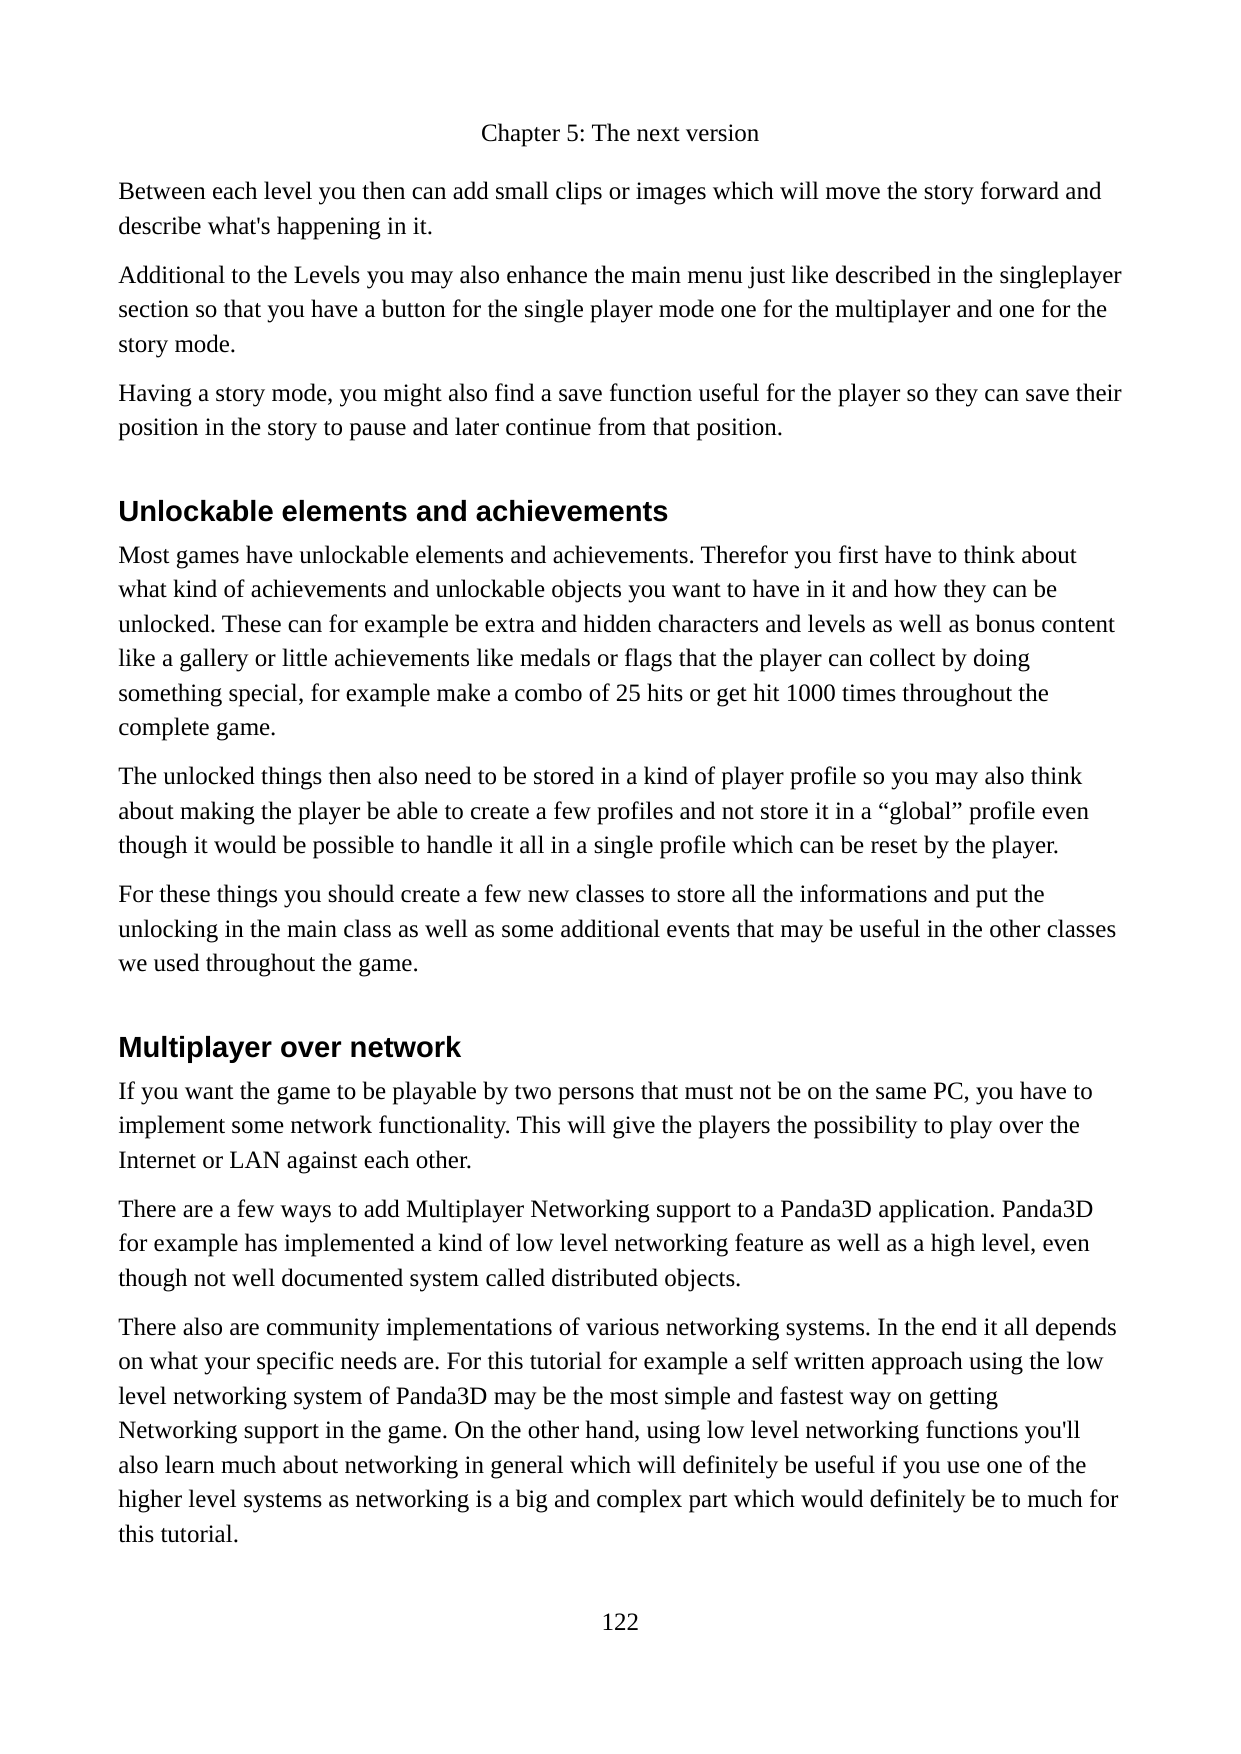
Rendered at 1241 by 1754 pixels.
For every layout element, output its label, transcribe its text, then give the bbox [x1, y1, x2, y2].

subtitle Multiplayer over network [118, 1030, 1122, 1063]
subtitle Unlockable elements and achievements [118, 494, 1122, 527]
text For these things you should create a few new classes to store all the informations and put the unlocking in the main class as well as some additional events that may be useful in the other classes we used throughout the game. [118, 879, 1122, 977]
text Between each level you then can add small clips or images which will move the story forward and describe what's happening in it. [118, 176, 1122, 239]
text Having a story mode, you might also find a save function useful for the player so they can save their position in the story to pause and later continue from that position. [118, 378, 1122, 441]
text There are a few ways to add Multiplayer Networking support to a Panda3D application. Panda3D for example has implemented a kind of low level networking feature as well as a high level, even though not well documented system called distributed objects. [118, 1194, 1122, 1292]
text The unlocked things then also need to be stored in a kind of player profile so you may also think about making the player be able to create a few profiles and not store it in a “global” profile even though it would be possible to handle it all in a single profile which can be reset by the player. [118, 761, 1122, 859]
text If you want the game to be playable by two persons that must not be on the same PC, you have to implement some network functionality. This will give the players the possibility to play over the Internet or LAN against each other. [118, 1076, 1122, 1173]
text Additional to the Levels you may also enhance the main menu just like described in the singleplayer section so that you have a button for the single player mode one for the multiplayer and one for the story mode. [118, 260, 1122, 358]
text Most games have unlockable elements and achievements. Therefor you first have to think about what kind of achievements and unlockable objects you want to have in it and how they can be unlocked. These can for example be extra and hidden characters and levels as well as bonus content like a gallery or little achievements like medals or flags that the player can collect by doing something special, for example make a combo of 25 hits or get hit 1000 times throughout the complete game. [118, 540, 1122, 741]
text There also are community implementations of various networking systems. In the end it all depends on what your specific needs are. For this tutorial for example a self written approach using the low level networking system of Panda3D may be the most simple and fastest way on getting Networking support in the game. On the other hand, using low level networking functions you'll also learn much about networking in general which will definitely be useful if you use one of the higher level systems as networking is a big and complex part which would definitely be to much for this tutorial. [118, 1312, 1122, 1547]
